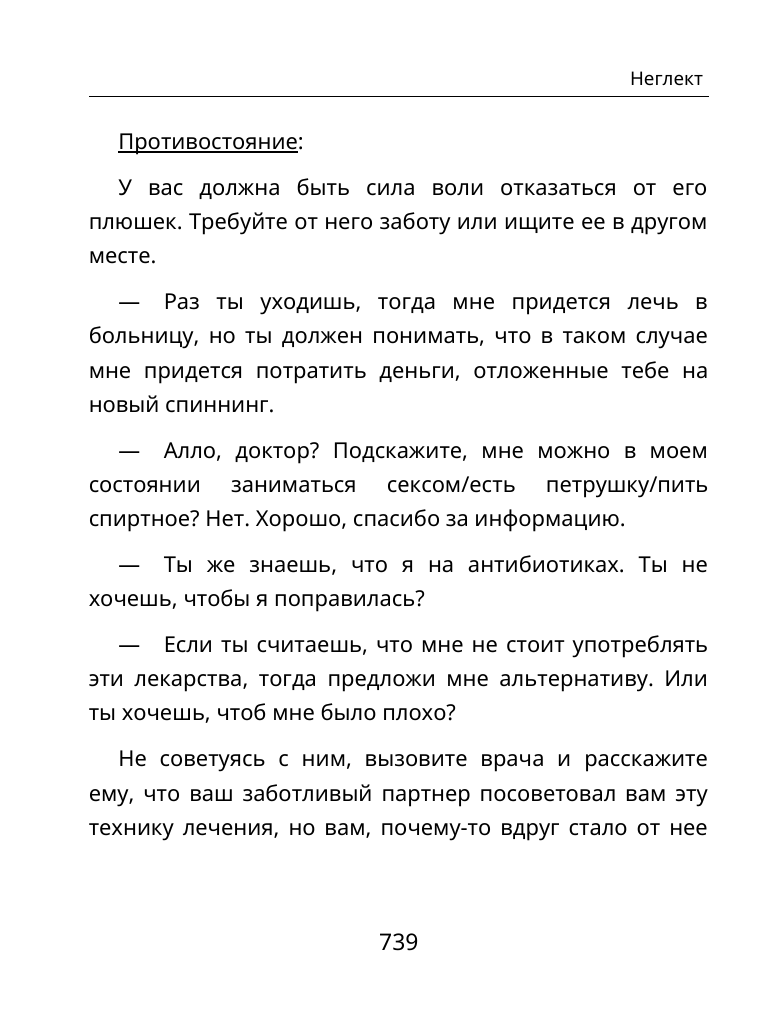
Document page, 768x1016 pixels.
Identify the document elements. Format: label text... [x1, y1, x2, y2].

list Если ты считаешь, что мне не стоит употреблять эти лекарства, тогда предложи мне альтернативу. Или ты хочешь, чтоб мне было плохо? [88, 629, 709, 727]
text Противостояние: [88, 126, 709, 156]
text У вас должна быть сила воли отказаться от его плюшек. Требуйте от него заботу или ищите ее в другом месте. [88, 172, 709, 270]
list Ты же знаешь, что я на антибиотиках. Ты не хочешь, чтобы я поправилась? [88, 549, 709, 613]
list Алло, доктор? Подскажите, мне можно в моем состоянии заниматься сексом/есть петрушку/пить спиртное? Нет. Хорошо, спасибо за информацию. [88, 435, 709, 533]
text Не советуясь с ним, вызовите врача и расскажите ему, что ваш заботливый партнер посоветовал вам эту технику лечения, но вам, почему-то вдруг стало от нее [88, 743, 709, 841]
list Раз ты уходишь, тогда мне придется лечь в больницу, но ты должен понимать, что в таком случае мне придется потратить деньги, отложенные тебе на новый спиннинг. [88, 286, 709, 418]
